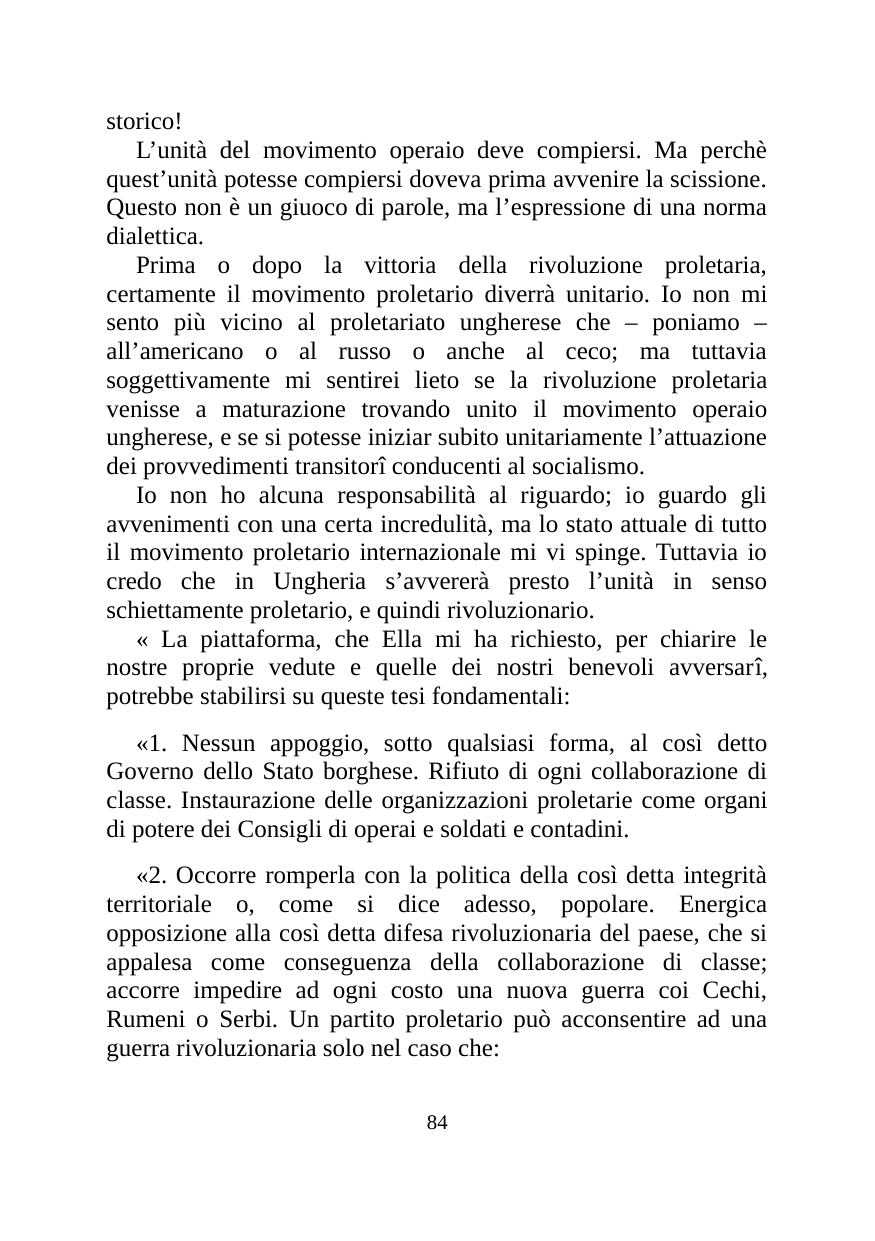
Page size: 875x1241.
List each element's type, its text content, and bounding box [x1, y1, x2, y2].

text Io non ho alcuna responsabilità al riguardo; io guardo gli avvenimenti con una certa incredulità, ma lo stato attuale di tutto il movimento proletario internazionale mi vi spinge. Tuttavia io credo che in Ungheria s’avvererà presto l’unità in senso schiettamente proletario, e quindi rivoluzionario. [106, 480, 768, 624]
text «2. Occorre romperla con la politica della così detta integrità territoriale o, come si dice adesso, popolare. Energica opposizione alla così detta difesa rivoluzionaria del paese, che si appalesa come conseguenza della collaborazione di classe; accorre impedire ad ogni costo una nuova guerra coi Cechi, Rumeni o Serbi. Un partito proletario può acconsentire ad una guerra rivoluzionaria solo nel caso che: [106, 860, 768, 1062]
text «1. Nessun appoggio, sotto qualsiasi forma, al così detto Governo dello Stato borghese. Rifiuto di ogni collaborazione di classe. Instaurazione delle organizzazioni proletarie come organi di potere dei Consigli di operai e soldati e contadini. [106, 728, 768, 843]
text L’unità del movimento operaio deve compiersi. Ma perchè quest’unità potesse compiersi doveva prima avvenire la scissione. Questo non è un giuoco di parole, ma l’espressione di una norma dialettica. [106, 135, 768, 250]
text Prima o dopo la vittoria della rivoluzione proletaria, certamente il movimento proletario diverrà unitario. Io non mi sento più vicino al proletariato ungherese che – poniamo – all’americano o al russo o anche al ceco; ma tuttavia soggettivamente mi sentirei lieto se la rivoluzione proletaria venisse a maturazione trovando unito il movimento operaio ungherese, e se si potesse iniziar subito unitariamente l’attuazione dei provvedimenti transitorî conducenti al socialismo. [106, 250, 768, 480]
text « La piattaforma, che Ella mi ha richiesto, per chiarire le nostre proprie vedute e quelle dei nostri benevoli avversarî, potrebbe stabilirsi su queste tesi fondamentali: [106, 624, 768, 710]
text storico! [106, 106, 768, 135]
